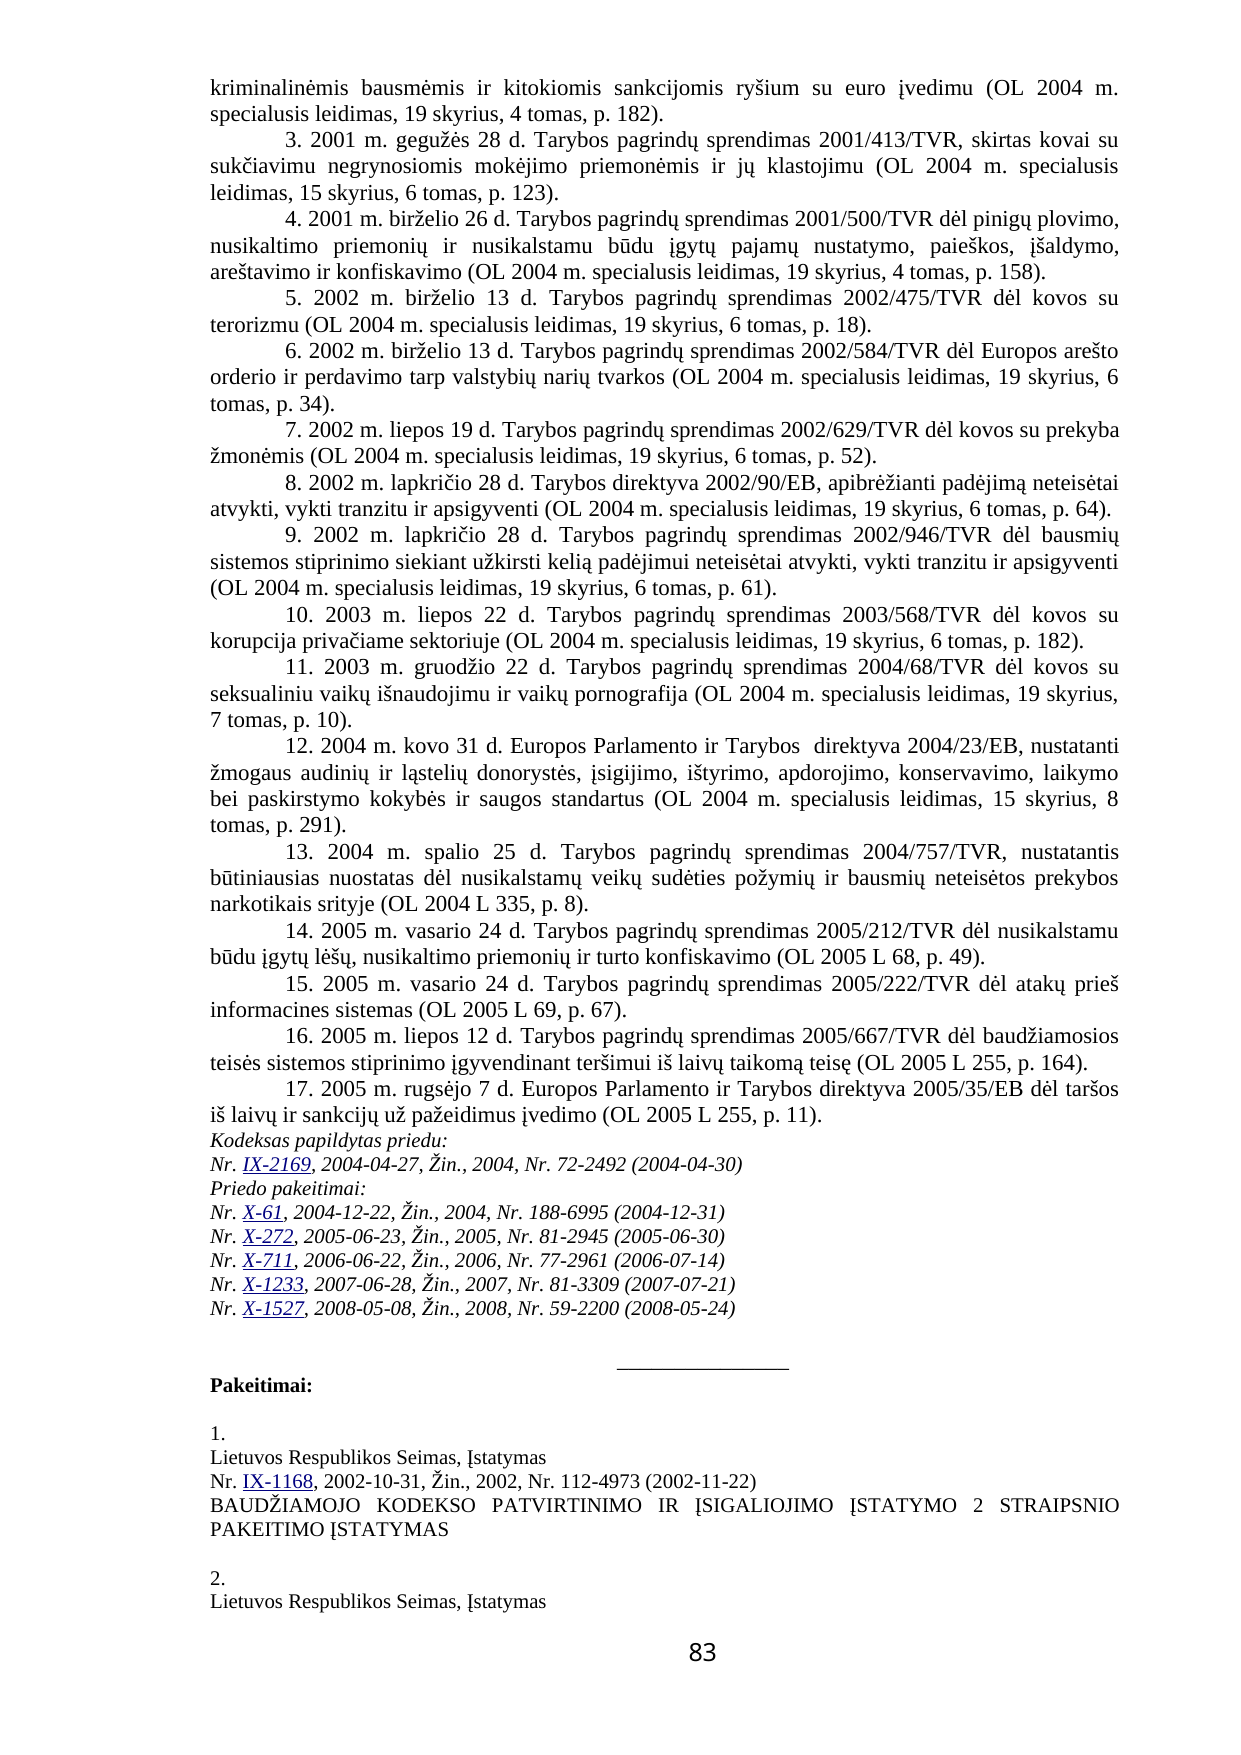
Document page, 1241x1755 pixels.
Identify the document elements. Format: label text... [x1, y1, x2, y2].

text 16. 2005 m. liepos 12 d. Tarybos pagrindų sprendimas 2005/667/TVR dėl baudžiamosios teisės sistemos stiprinimo įgyvendinant teršimui iš laivų taikomą teisę (OL 2005 L 255, p. 164). [210, 1022, 1120, 1075]
text Kodeksas papildytas priedu: [210, 1128, 1120, 1152]
text kriminalinėmis bausmėmis ir kitokiomis sankcijomis ryšium su euro įvedimu (OL 2004 m. specialusis leidimas, 19 skyrius, 4 tomas, p. 182). [210, 73, 1120, 126]
text 17. 2005 m. rugsėjo 7 d. Europos Parlamento ir Tarybos direktyva 2005/35/EB dėl taršos iš laivų ir sankcijų už pažeidimus įvedimo (OL 2005 L 255, p. 11). [210, 1075, 1120, 1128]
text Nr. X-61, 2004-12-22, Žin., 2004, Nr. 188-6995 (2004-12-31) [210, 1200, 1120, 1224]
text 15. 2005 m. vasario 24 d. Tarybos pagrindų sprendimas 2005/222/TVR dėl atakų prieš informacines sistemas (OL 2005 L 69, p. 67). [210, 969, 1120, 1022]
text 3. 2001 m. gegužės 28 d. Tarybos pagrindų sprendimas 2001/413/TVR, skirtas kovai su sukčiavimu negrynosiomis mokėjimo priemonėmis ir jų klastojimu (OL 2004 m. specialusis leidimas, 15 skyrius, 6 tomas, p. 123). [210, 126, 1120, 205]
text 5. 2002 m. birželio 13 d. Tarybos pagrindų sprendimas 2002/475/TVR dėl kovos su terorizmu (OL 2004 m. specialusis leidimas, 19 skyrius, 6 tomas, p. 18). [210, 284, 1120, 337]
text Lietuvos Respublikos Seimas, Įstatymas [210, 1589, 1120, 1613]
text 12. 2004 m. kovo 31 d. Europos Parlamento ir Tarybos direktyva 2004/23/EB, nustatanti žmogaus audinių ir ląstelių donorystės, įsigijimo, ištyrimo, apdorojimo, konservavimo, laikymo bei paskirstymo kokybės ir saugos standartus (OL 2004 m. specialusis leidimas, 15 skyrius, 8 tomas, p. 291). [210, 732, 1120, 838]
text Nr. X-1233, 2007-06-28, Žin., 2007, Nr. 81-3309 (2007-07-21) [210, 1272, 1120, 1296]
text Pakeitimai: [210, 1373, 1120, 1397]
text 4. 2001 m. birželio 26 d. Tarybos pagrindų sprendimas 2001/500/TVR dėl pinigų plovimo, nusikaltimo priemonių ir nusikalstamu būdu įgytų pajamų nustatymo, paieškos, įšaldymo, areštavimo ir konfiskavimo (OL 2004 m. specialusis leidimas, 19 skyrius, 4 tomas, p. 158). [210, 205, 1120, 284]
text 13. 2004 m. spalio 25 d. Tarybos pagrindų sprendimas 2004/757/TVR, nustatantis būtiniausias nuostatas dėl nusikalstamų veikų sudėties požymių ir bausmių neteisėtos prekybos narkotikais srityje (OL 2004 L 335, p. 8). [210, 838, 1120, 917]
text 6. 2002 m. birželio 13 d. Tarybos pagrindų sprendimas 2002/584/TVR dėl Europos arešto orderio ir perdavimo tarp valstybių narių tvarkos (OL 2004 m. specialusis leidimas, 19 skyrius, 6 tomas, p. 34). [210, 337, 1120, 416]
text Nr. IX-1168, 2002-10-31, Žin., 2002, Nr. 112-4973 (2002-11-22) [210, 1469, 1120, 1493]
text Nr. X-711, 2006-06-22, Žin., 2006, Nr. 77-2961 (2006-07-14) [210, 1248, 1120, 1272]
text 2. [210, 1565, 1120, 1589]
text 14. 2005 m. vasario 24 d. Tarybos pagrindų sprendimas 2005/212/TVR dėl nusikalstamu būdu įgytų lėšų, nusikaltimo priemonių ir turto konfiskavimo (OL 2005 L 68, p. 49). [210, 917, 1120, 969]
text 10. 2003 m. liepos 22 d. Tarybos pagrindų sprendimas 2003/568/TVR dėl kovos su korupcija privačiame sektoriuje (OL 2004 m. specialusis leidimas, 19 skyrius, 6 tomas, p. 182). [210, 601, 1120, 653]
text BAUDŽIAMOJO KODEKSO PATVIRTINIMO IR ĮSIGALIOJIMO ĮSTATYMO 2 STRAIPSNIO PAKEITIMO ĮSTATYMAS [210, 1493, 1120, 1541]
text Nr. X-272, 2005-06-23, Žin., 2005, Nr. 81-2945 (2005-06-30) [210, 1224, 1120, 1248]
text 11. 2003 m. gruodžio 22 d. Tarybos pagrindų sprendimas 2004/68/TVR dėl kovos su seksualiniu vaikų išnaudojimu ir vaikų pornografija (OL 2004 m. specialusis leidimas, 19 skyrius, 7 tomas, p. 10). [210, 653, 1120, 732]
text 7. 2002 m. liepos 19 d. Tarybos pagrindų sprendimas 2002/629/TVR dėl kovos su prekyba žmonėmis (OL 2004 m. specialusis leidimas, 19 skyrius, 6 tomas, p. 52). [210, 416, 1120, 469]
text 1. [210, 1421, 1120, 1445]
text Nr. X-1527, 2008-05-08, Žin., 2008, Nr. 59-2200 (2008-05-24) [210, 1296, 1120, 1320]
text 8. 2002 m. lapkričio 28 d. Tarybos direktyva 2002/90/EB, apibrėžianti padėjimą neteisėtai atvykti, vykti tranzitu ir apsigyventi (OL 2004 m. specialusis leidimas, 19 skyrius, 6 tomas, p. 64). [210, 469, 1120, 522]
text Nr. IX-2169, 2004-04-27, Žin., 2004, Nr. 72-2492 (2004-04-30) [210, 1152, 1120, 1176]
text 9. 2002 m. lapkričio 28 d. Tarybos pagrindų sprendimas 2002/946/TVR dėl bausmių sistemos stiprinimo siekiant užkirsti kelią padėjimui neteisėtai atvykti, vykti tranzitu ir apsigyventi (OL 2004 m. specialusis leidimas, 19 skyrius, 6 tomas, p. 61). [210, 522, 1120, 601]
text _______________ [210, 1347, 1120, 1373]
text Lietuvos Respublikos Seimas, Įstatymas [210, 1445, 1120, 1469]
text Priedo pakeitimai: [210, 1176, 1120, 1200]
